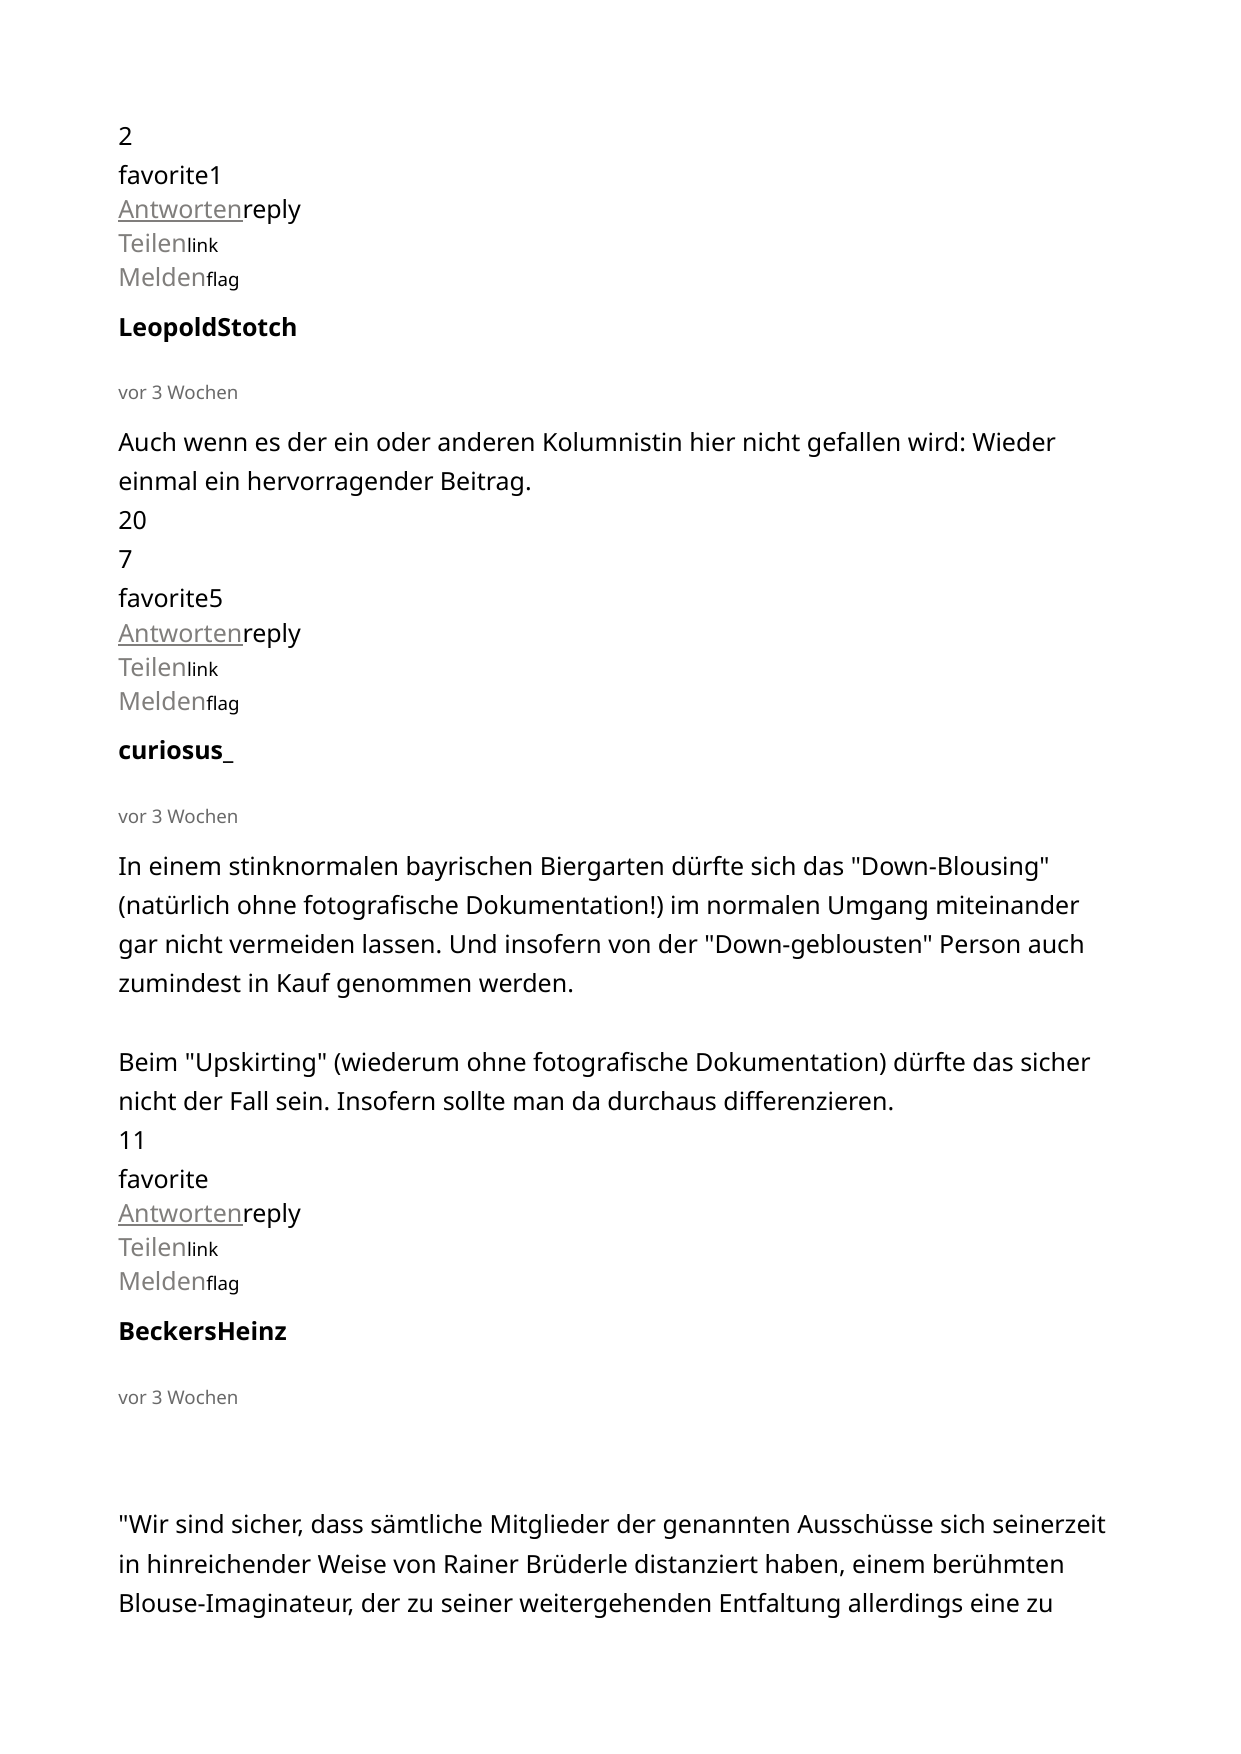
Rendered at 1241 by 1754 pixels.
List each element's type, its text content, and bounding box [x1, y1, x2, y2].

text Antwortenreply [118, 191, 1122, 225]
text Meldenflag [118, 1264, 1122, 1298]
text Antwortenreply [118, 1196, 1122, 1230]
text Meldenflag [118, 259, 1122, 293]
text favorite [118, 1162, 1122, 1196]
text In einem stinknormalen bayrischen Biergarten dürfte sich das "Down-Blousing" (natürlich ohne fotografische Dokumentation!) im normalen Umgang miteinander gar nicht vermeiden lassen. Und insofern von der "Down-geblousten" Person auch zumindest in Kauf genommen werden. Beim "Upskirting" (wiederum ohne fotografische Dokumentation) dürfte das sicher nicht der Fall sein. Insofern sollte man da durchaus differenzieren. [118, 848, 1122, 1117]
text Teilenlink [118, 649, 1122, 683]
text Antwortenreply [118, 615, 1122, 649]
text 20 [118, 503, 1122, 537]
text 11 [118, 1122, 1122, 1157]
text "Wir sind sicher, dass sämtliche Mitglieder der genannten Ausschüsse sich seinerzeit in hinreichender Weise von Rainer Brüderle distanziert haben, einem berühmten Blouse-Imaginateur, der zu seiner weitergehenden Entfaltung allerdings eine zu [118, 1429, 1122, 1619]
text Meldenflag [118, 683, 1122, 717]
text Teilenlink [118, 225, 1122, 259]
text Teilenlink [118, 1230, 1122, 1264]
text BeckersHeinz [118, 1313, 1114, 1348]
text 7 [118, 542, 1122, 576]
text Auch wenn es der ein oder anderen Kolumnistin hier nicht gefallen wird: Wieder einmal ein hervorragender Beitrag. [118, 424, 1122, 498]
text curiosus_ [118, 733, 1114, 767]
text LeopoldStotch [118, 309, 1114, 343]
text favorite5 [118, 581, 1122, 615]
text favorite1 [118, 157, 1122, 191]
text vor 3 Wochen [118, 803, 1117, 829]
text vor 3 Wochen [118, 379, 1117, 405]
text vor 3 Wochen [118, 1384, 1117, 1409]
text 2 [118, 118, 1122, 152]
